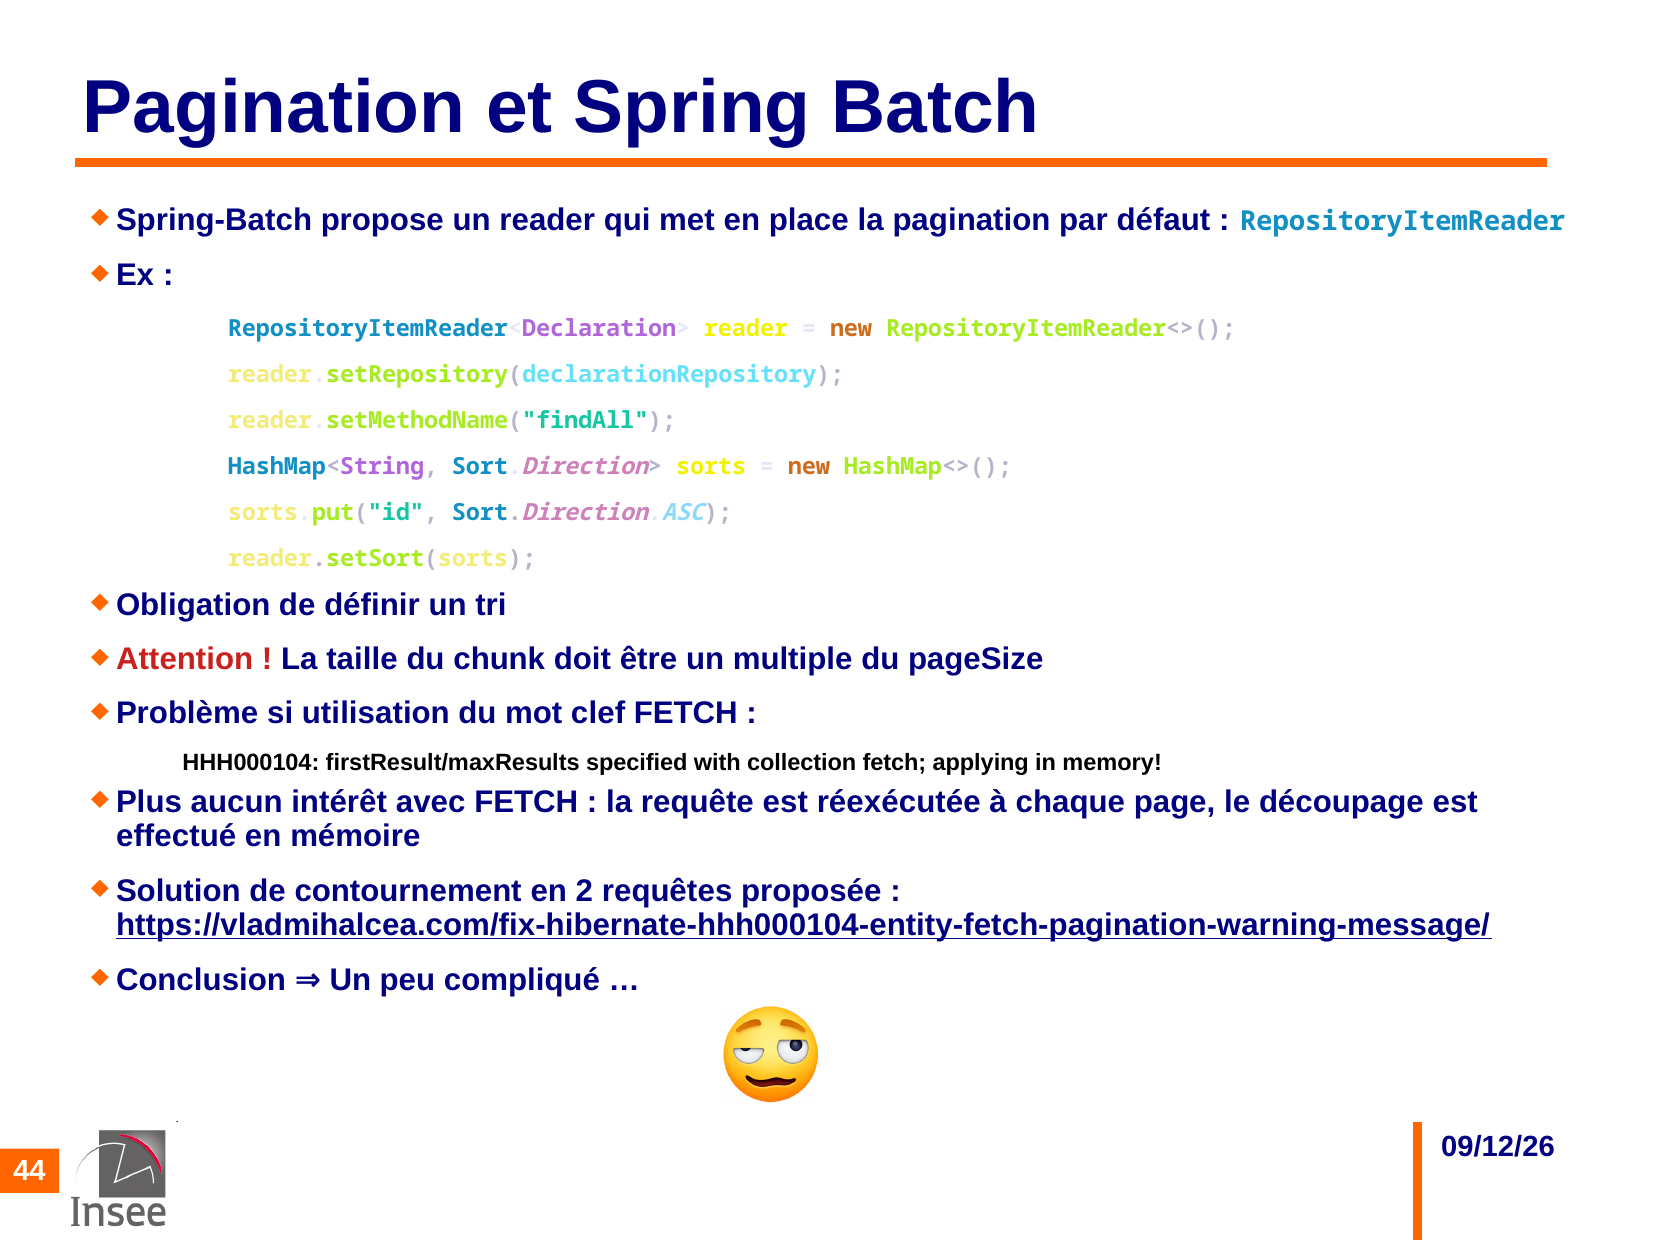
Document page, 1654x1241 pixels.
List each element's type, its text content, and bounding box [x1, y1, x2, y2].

picture [62, 1121, 178, 1241]
picture [720, 1003, 821, 1105]
list Spring-Batch propose un reader qui met en place la pagination par défaut : RepositoryItemReader Ex : RepositoryItemReader<Declaration> reader = new RepositoryItemReader<>(); reader.setRepository(declarationRepository); reader.setMethodName("findAll"); HashMap<String, Sort.Direction> sorts = new HashMap<>(); sorts.put("id", Sort.Direction.ASC); reader.setSort(sorts); Obligation de définir un tri Attention ! La taille du chunk doit être un multiple du pageSize Problème si utilisation du mot clef FETCH : HHH000104: firstResult/maxResults specified with collection fetch; applying in memory! Plus aucun intérêt avec FETCH : la requête est réexécutée à chaque page, le découpage est effectué en mémoire Solution de contournement en 2 requêtes proposée : https://vladmihalcea.com/fix-hibernate-hhh000104-entity-fetch-pagination-warning-message/ Conclusion ⇒ Un peu compliqué … [82, 200, 1571, 1052]
title Pagination et Spring Batch [82, 49, 1619, 163]
